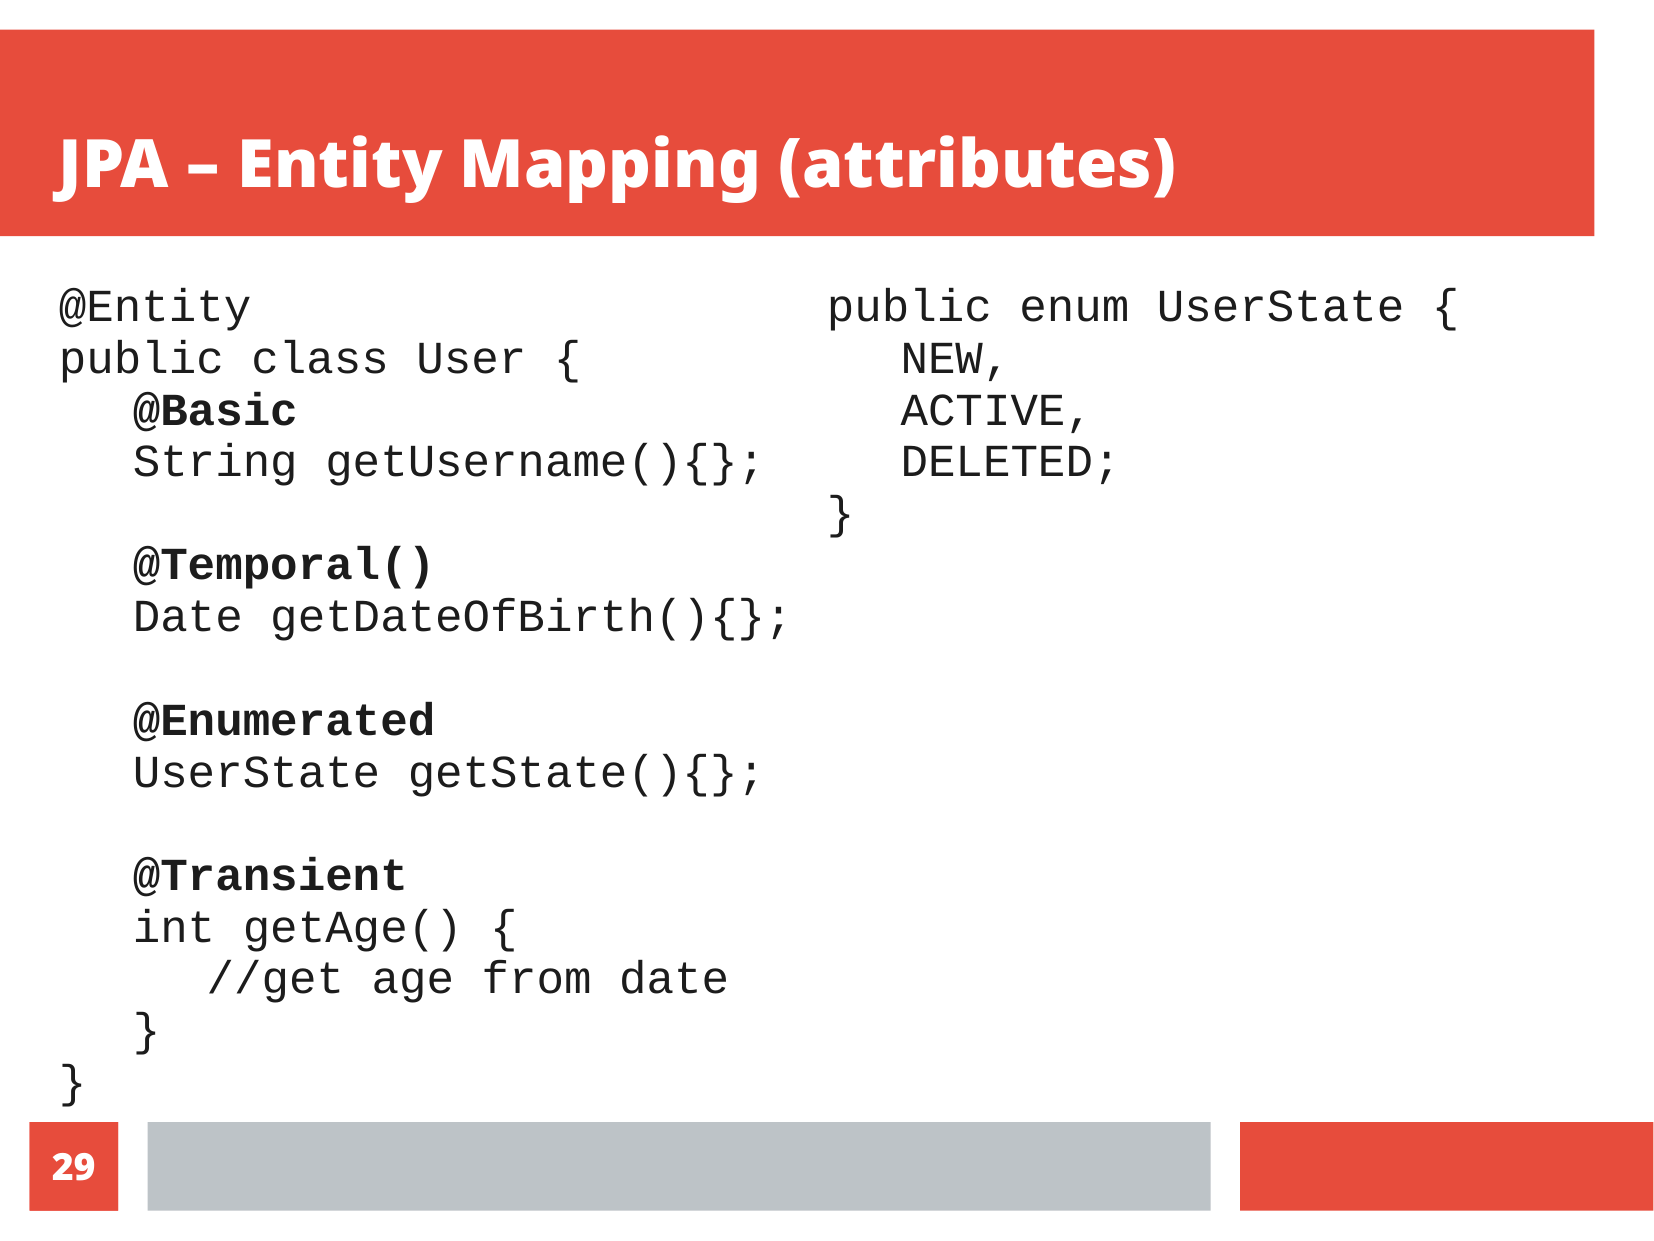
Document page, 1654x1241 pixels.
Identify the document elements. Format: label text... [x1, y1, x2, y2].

title JPA – Entity Mapping (attributes) [59, 59, 1595, 207]
subtitle @Entity public class User { @Basic String getUsername(){}; @Temporal() Date getDateOfBirth(){}; @Enumerated UserState getState(){}; @Transient int getAge() { //get age from date } } [59, 283, 815, 1111]
text_box public enum UserState { NEW, ACTIVE, DELETED; } [826, 283, 1583, 1052]
